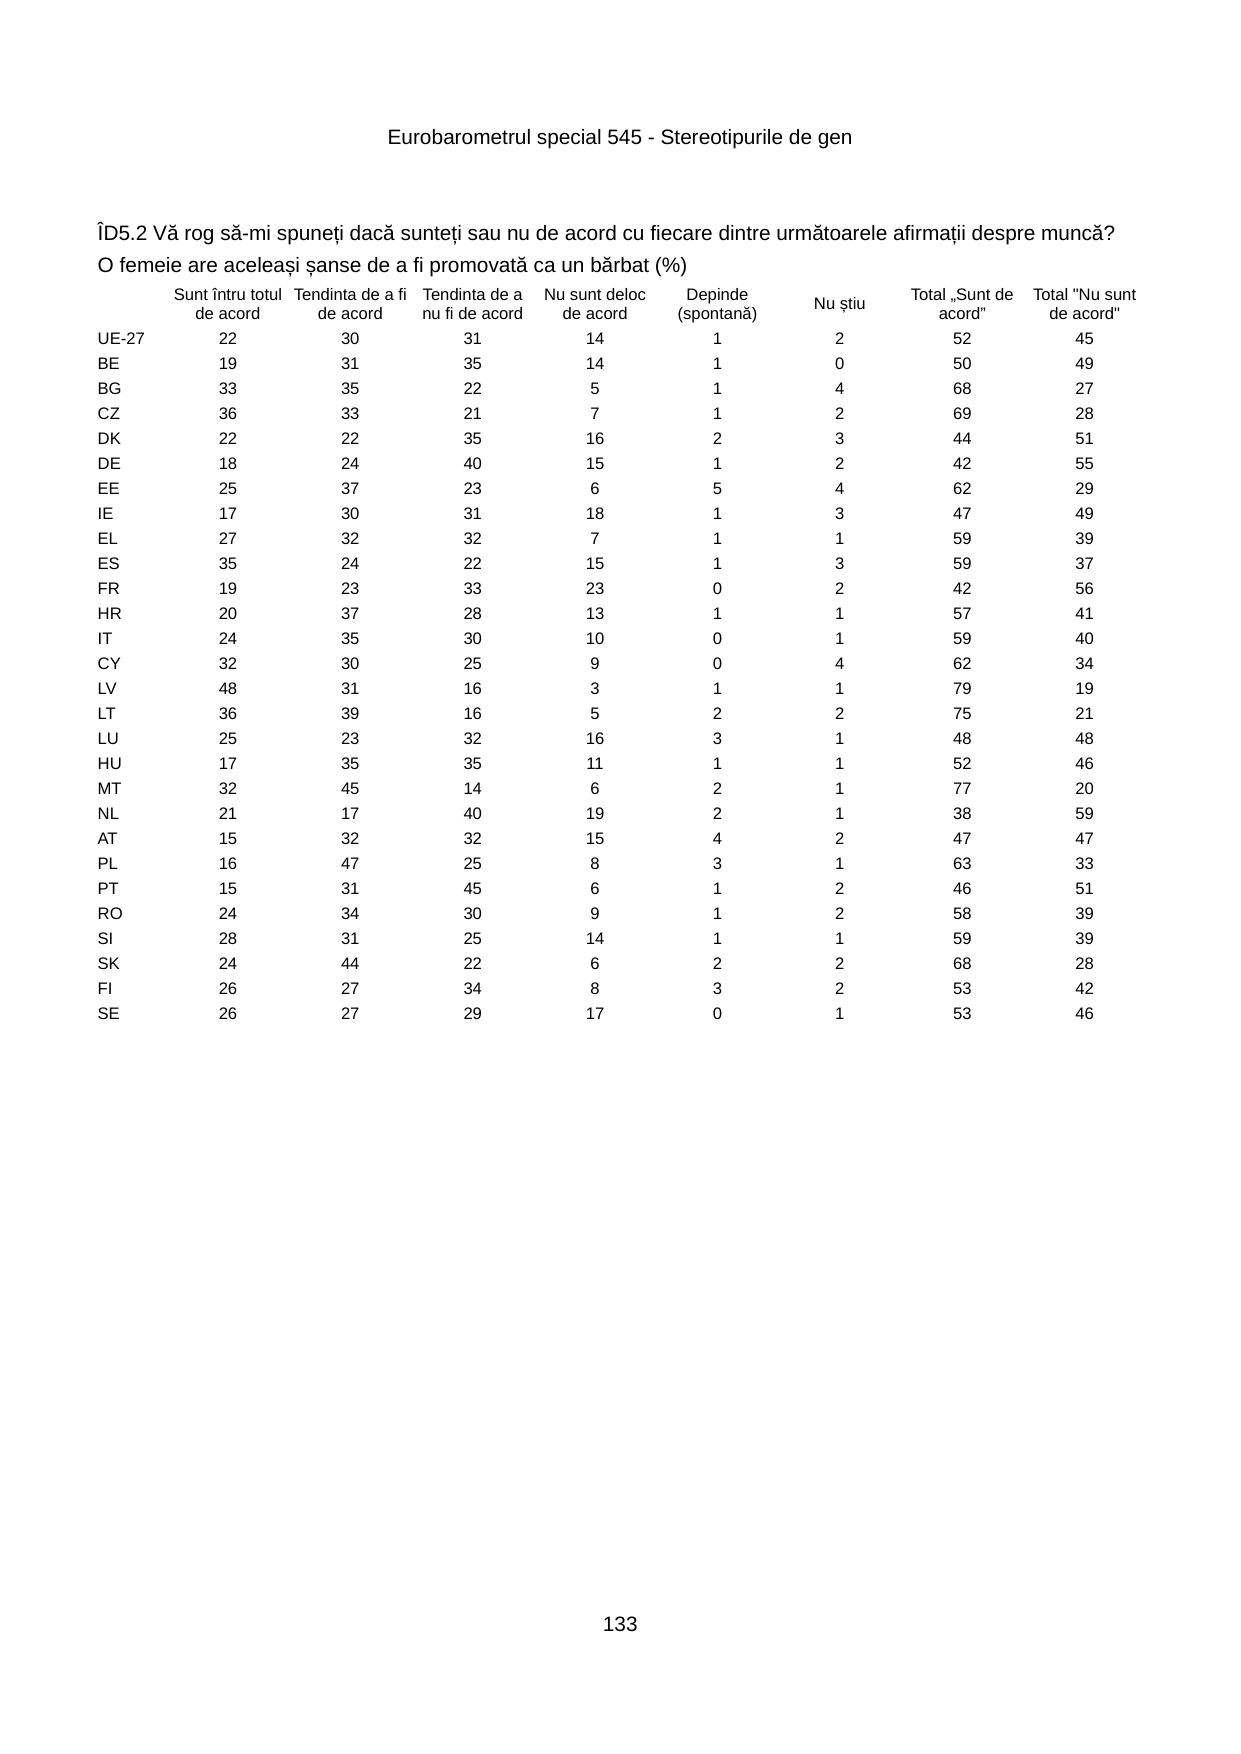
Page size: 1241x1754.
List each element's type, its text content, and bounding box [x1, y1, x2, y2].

table_cell 25 [166, 726, 289, 751]
table_cell FI [95, 976, 166, 1001]
table_cell PL [95, 851, 166, 876]
table_cell 37 [1023, 551, 1146, 576]
table_cell 1 [656, 876, 778, 901]
table_cell 33 [1023, 851, 1146, 876]
table_cell 47 [1023, 826, 1146, 851]
table_cell 21 [411, 401, 534, 426]
table_cell 47 [901, 826, 1023, 851]
table_cell 8 [534, 976, 656, 1001]
table_cell 14 [411, 776, 534, 801]
table_cell 1 [779, 1001, 901, 1026]
table_cell 24 [166, 951, 289, 976]
table_cell 35 [411, 426, 534, 451]
table_cell 44 [289, 951, 411, 976]
table_cell 26 [166, 1001, 289, 1026]
table_cell AT [95, 826, 166, 851]
table_cell 23 [289, 576, 411, 601]
table_cell 32 [289, 526, 411, 551]
table_cell 37 [289, 476, 411, 501]
table_cell 1 [656, 751, 778, 776]
table_cell 1 [779, 626, 901, 651]
table_cell 1 [779, 751, 901, 776]
table_cell Total "Nu sunt de acord" [1023, 281, 1146, 326]
table_cell 32 [411, 826, 534, 851]
table_cell 53 [901, 976, 1023, 1001]
table_cell 0 [656, 1001, 778, 1026]
table_cell LT [95, 701, 166, 726]
table_cell O femeie are aceleași șanse de a fi promovată ca un bărbat (%) [95, 249, 1146, 281]
table_cell 2 [656, 951, 778, 976]
table_cell 3 [534, 676, 656, 701]
table_cell 21 [1023, 701, 1146, 726]
table_cell 2 [656, 426, 778, 451]
table_cell 20 [1023, 776, 1146, 801]
table_cell 55 [1023, 451, 1146, 476]
table_cell BG [95, 376, 166, 401]
table_cell 79 [901, 676, 1023, 701]
table_cell 15 [166, 876, 289, 901]
table_cell 17 [534, 1001, 656, 1026]
table_cell 2 [779, 701, 901, 726]
table_cell SE [95, 1001, 166, 1026]
table_cell 2 [779, 876, 901, 901]
table_cell 59 [901, 626, 1023, 651]
table_cell 1 [656, 501, 778, 526]
table_cell DK [95, 426, 166, 451]
table_cell 27 [166, 526, 289, 551]
table_cell 5 [656, 476, 778, 501]
table_cell 30 [289, 501, 411, 526]
table_cell 75 [901, 701, 1023, 726]
table_cell 1 [779, 776, 901, 801]
table_cell 48 [166, 676, 289, 701]
table_cell 62 [901, 651, 1023, 676]
table_cell 30 [411, 901, 534, 926]
table_cell 47 [289, 851, 411, 876]
table_cell DE [95, 451, 166, 476]
table_cell 27 [289, 976, 411, 1001]
table_cell 24 [289, 451, 411, 476]
table_cell EE [95, 476, 166, 501]
table_cell 18 [166, 451, 289, 476]
table_cell 23 [534, 576, 656, 601]
table_cell 53 [901, 1001, 1023, 1026]
table_cell 35 [289, 626, 411, 651]
table_cell 68 [901, 376, 1023, 401]
table_cell Tendinta de a nu fi de acord [411, 281, 534, 326]
table_cell Tendinta de a fi de acord [289, 281, 411, 326]
table_cell 0 [656, 651, 778, 676]
table_cell 1 [656, 401, 778, 426]
table_cell 48 [901, 726, 1023, 751]
table_cell 32 [411, 726, 534, 751]
table_cell 7 [534, 526, 656, 551]
table_cell 44 [901, 426, 1023, 451]
table_cell 32 [289, 826, 411, 851]
table_cell 29 [1023, 476, 1146, 501]
table_cell CZ [95, 401, 166, 426]
table_cell 1 [656, 351, 778, 376]
table_cell 1 [779, 851, 901, 876]
table_cell 7 [534, 401, 656, 426]
table_cell 1 [656, 601, 778, 626]
table_cell 47 [901, 501, 1023, 526]
table_cell 1 [656, 551, 778, 576]
table_cell 14 [534, 326, 656, 351]
table_cell 32 [166, 776, 289, 801]
table_cell 22 [289, 426, 411, 451]
table_cell 4 [779, 476, 901, 501]
table_cell 46 [901, 876, 1023, 901]
table_cell [95, 281, 166, 326]
table_cell 59 [901, 526, 1023, 551]
table_cell 23 [411, 476, 534, 501]
table_cell EL [95, 526, 166, 551]
table_cell 19 [166, 351, 289, 376]
table_cell 27 [289, 1001, 411, 1026]
table_cell 46 [1023, 751, 1146, 776]
table_cell 30 [289, 326, 411, 351]
table_cell 3 [656, 851, 778, 876]
table_cell 22 [411, 551, 534, 576]
table_cell 40 [411, 451, 534, 476]
table_cell 2 [656, 701, 778, 726]
table_cell 40 [411, 801, 534, 826]
table_cell 20 [166, 601, 289, 626]
table_cell 51 [1023, 426, 1146, 451]
table_cell 33 [289, 401, 411, 426]
table_cell 32 [166, 651, 289, 676]
table_cell 1 [779, 526, 901, 551]
table_cell 59 [1023, 801, 1146, 826]
table_cell 4 [779, 651, 901, 676]
table_cell 38 [901, 801, 1023, 826]
table_cell 37 [289, 601, 411, 626]
table_cell UE-27 [95, 326, 166, 351]
table_cell 62 [901, 476, 1023, 501]
table_cell 10 [534, 626, 656, 651]
table_cell 34 [1023, 651, 1146, 676]
table_cell 39 [1023, 526, 1146, 551]
table_cell 19 [534, 801, 656, 826]
table_cell 22 [166, 326, 289, 351]
table_cell 39 [1023, 901, 1146, 926]
table_cell Nu sunt deloc de acord [534, 281, 656, 326]
table_cell 19 [1023, 676, 1146, 701]
table_cell 3 [656, 726, 778, 751]
table_cell 39 [289, 701, 411, 726]
table_cell 26 [166, 976, 289, 1001]
table_cell 8 [534, 851, 656, 876]
table_cell 22 [411, 951, 534, 976]
table_cell 0 [656, 576, 778, 601]
table_cell 42 [1023, 976, 1146, 1001]
table_cell 2 [779, 401, 901, 426]
table_cell 52 [901, 751, 1023, 776]
table_cell CY [95, 651, 166, 676]
table_cell 34 [289, 901, 411, 926]
table_cell 1 [779, 676, 901, 701]
table_cell MT [95, 776, 166, 801]
table_cell 28 [1023, 401, 1146, 426]
table_cell 1 [656, 526, 778, 551]
table_cell 28 [166, 926, 289, 951]
table_cell Nu știu [779, 281, 901, 326]
table_cell LV [95, 676, 166, 701]
table_cell 63 [901, 851, 1023, 876]
table_cell 1 [779, 726, 901, 751]
table_cell 16 [411, 701, 534, 726]
table_cell 16 [166, 851, 289, 876]
table_cell IT [95, 626, 166, 651]
table_cell 25 [411, 651, 534, 676]
table_cell 49 [1023, 501, 1146, 526]
table_cell 25 [411, 926, 534, 951]
table_cell 30 [411, 626, 534, 651]
table_cell 35 [411, 751, 534, 776]
table_cell 18 [534, 501, 656, 526]
table_cell 3 [779, 426, 901, 451]
table_cell 28 [411, 601, 534, 626]
table_cell 41 [1023, 601, 1146, 626]
table_cell 1 [656, 926, 778, 951]
table_cell 1 [656, 676, 778, 701]
table_cell 40 [1023, 626, 1146, 651]
table_cell 25 [411, 851, 534, 876]
table_cell RO [95, 901, 166, 926]
table_cell 68 [901, 951, 1023, 976]
table_cell LU [95, 726, 166, 751]
table_cell 35 [166, 551, 289, 576]
table_cell 33 [411, 576, 534, 601]
table_cell Total „Sunt de acord” [901, 281, 1023, 326]
table_cell 42 [901, 576, 1023, 601]
table_cell 16 [534, 726, 656, 751]
table_cell 2 [656, 801, 778, 826]
table_cell 31 [289, 676, 411, 701]
table_cell ES [95, 551, 166, 576]
table_cell 24 [166, 626, 289, 651]
table_cell 69 [901, 401, 1023, 426]
table_cell 13 [534, 601, 656, 626]
table_cell 1 [779, 601, 901, 626]
table_cell 35 [411, 351, 534, 376]
table_cell FR [95, 576, 166, 601]
table_cell 42 [901, 451, 1023, 476]
table_cell 31 [289, 876, 411, 901]
table_cell NL [95, 801, 166, 826]
table_cell 15 [534, 826, 656, 851]
table_cell 1 [656, 901, 778, 926]
table_cell 29 [411, 1001, 534, 1026]
table_cell 4 [656, 826, 778, 851]
table_cell 2 [779, 576, 901, 601]
table_cell 3 [779, 501, 901, 526]
table_cell 22 [411, 376, 534, 401]
table_cell 17 [166, 751, 289, 776]
table_cell 6 [534, 476, 656, 501]
table_cell 36 [166, 701, 289, 726]
table_header ÎD5.2 Vă rog să-mi spuneți dacă sunteți sau nu de acord cu fiecare dintre următoarele afirmații despre muncă? [95, 217, 1146, 249]
table_cell 35 [289, 751, 411, 776]
table_cell Depinde (spontană) [656, 281, 778, 326]
table_cell 6 [534, 776, 656, 801]
table_cell 59 [901, 551, 1023, 576]
table_cell 21 [166, 801, 289, 826]
table_cell 1 [656, 326, 778, 351]
table_cell 16 [534, 426, 656, 451]
table_cell 24 [166, 901, 289, 926]
table_cell SK [95, 951, 166, 976]
table_cell 23 [289, 726, 411, 751]
table_cell PT [95, 876, 166, 901]
table_cell 32 [411, 526, 534, 551]
table_cell 17 [166, 501, 289, 526]
table_cell 11 [534, 751, 656, 776]
table_cell 5 [534, 376, 656, 401]
table_cell 28 [1023, 951, 1146, 976]
table_cell 50 [901, 351, 1023, 376]
table_cell 14 [534, 926, 656, 951]
table_cell 14 [534, 351, 656, 376]
table_cell 48 [1023, 726, 1146, 751]
table_cell 52 [901, 326, 1023, 351]
table_cell 2 [779, 901, 901, 926]
table_cell 46 [1023, 1001, 1146, 1026]
table_cell BE [95, 351, 166, 376]
table_cell 15 [534, 451, 656, 476]
table_cell SI [95, 926, 166, 951]
table_cell 2 [779, 826, 901, 851]
table_cell Sunt întru totul de acord [166, 281, 289, 326]
table_cell 0 [656, 626, 778, 651]
table_cell 45 [289, 776, 411, 801]
table_cell 45 [411, 876, 534, 901]
table_cell 6 [534, 876, 656, 901]
table_cell 17 [289, 801, 411, 826]
table_cell 1 [656, 376, 778, 401]
table_cell 16 [411, 676, 534, 701]
table_cell 30 [289, 651, 411, 676]
table_cell 59 [901, 926, 1023, 951]
table_cell 35 [289, 376, 411, 401]
table_cell 5 [534, 701, 656, 726]
table_cell 1 [779, 926, 901, 951]
table_cell 2 [779, 451, 901, 476]
table_cell 15 [534, 551, 656, 576]
table_cell 19 [166, 576, 289, 601]
table_cell 25 [166, 476, 289, 501]
table_cell 33 [166, 376, 289, 401]
table_cell 57 [901, 601, 1023, 626]
table_cell 31 [289, 351, 411, 376]
table_cell 3 [779, 551, 901, 576]
table_cell 31 [411, 326, 534, 351]
table_cell HR [95, 601, 166, 626]
table_cell 51 [1023, 876, 1146, 901]
table_cell 15 [166, 826, 289, 851]
table_cell 39 [1023, 926, 1146, 951]
table_cell 58 [901, 901, 1023, 926]
table_cell 56 [1023, 576, 1146, 601]
table_cell 36 [166, 401, 289, 426]
table_cell 77 [901, 776, 1023, 801]
table_cell 2 [779, 326, 901, 351]
table_cell 9 [534, 901, 656, 926]
table_cell 2 [779, 976, 901, 1001]
table_cell 27 [1023, 376, 1146, 401]
table_cell 22 [166, 426, 289, 451]
table_cell 9 [534, 651, 656, 676]
table_cell 1 [656, 451, 778, 476]
table_cell 31 [289, 926, 411, 951]
table_cell 2 [779, 951, 901, 976]
table_cell IE [95, 501, 166, 526]
table_cell 2 [656, 776, 778, 801]
table_cell 31 [411, 501, 534, 526]
table_cell 6 [534, 951, 656, 976]
table_cell 34 [411, 976, 534, 1001]
table_cell 0 [779, 351, 901, 376]
table_cell 4 [779, 376, 901, 401]
table_cell 45 [1023, 326, 1146, 351]
table_cell 3 [656, 976, 778, 1001]
table_cell HU [95, 751, 166, 776]
table_cell 24 [289, 551, 411, 576]
table_cell 49 [1023, 351, 1146, 376]
table_cell 1 [779, 801, 901, 826]
